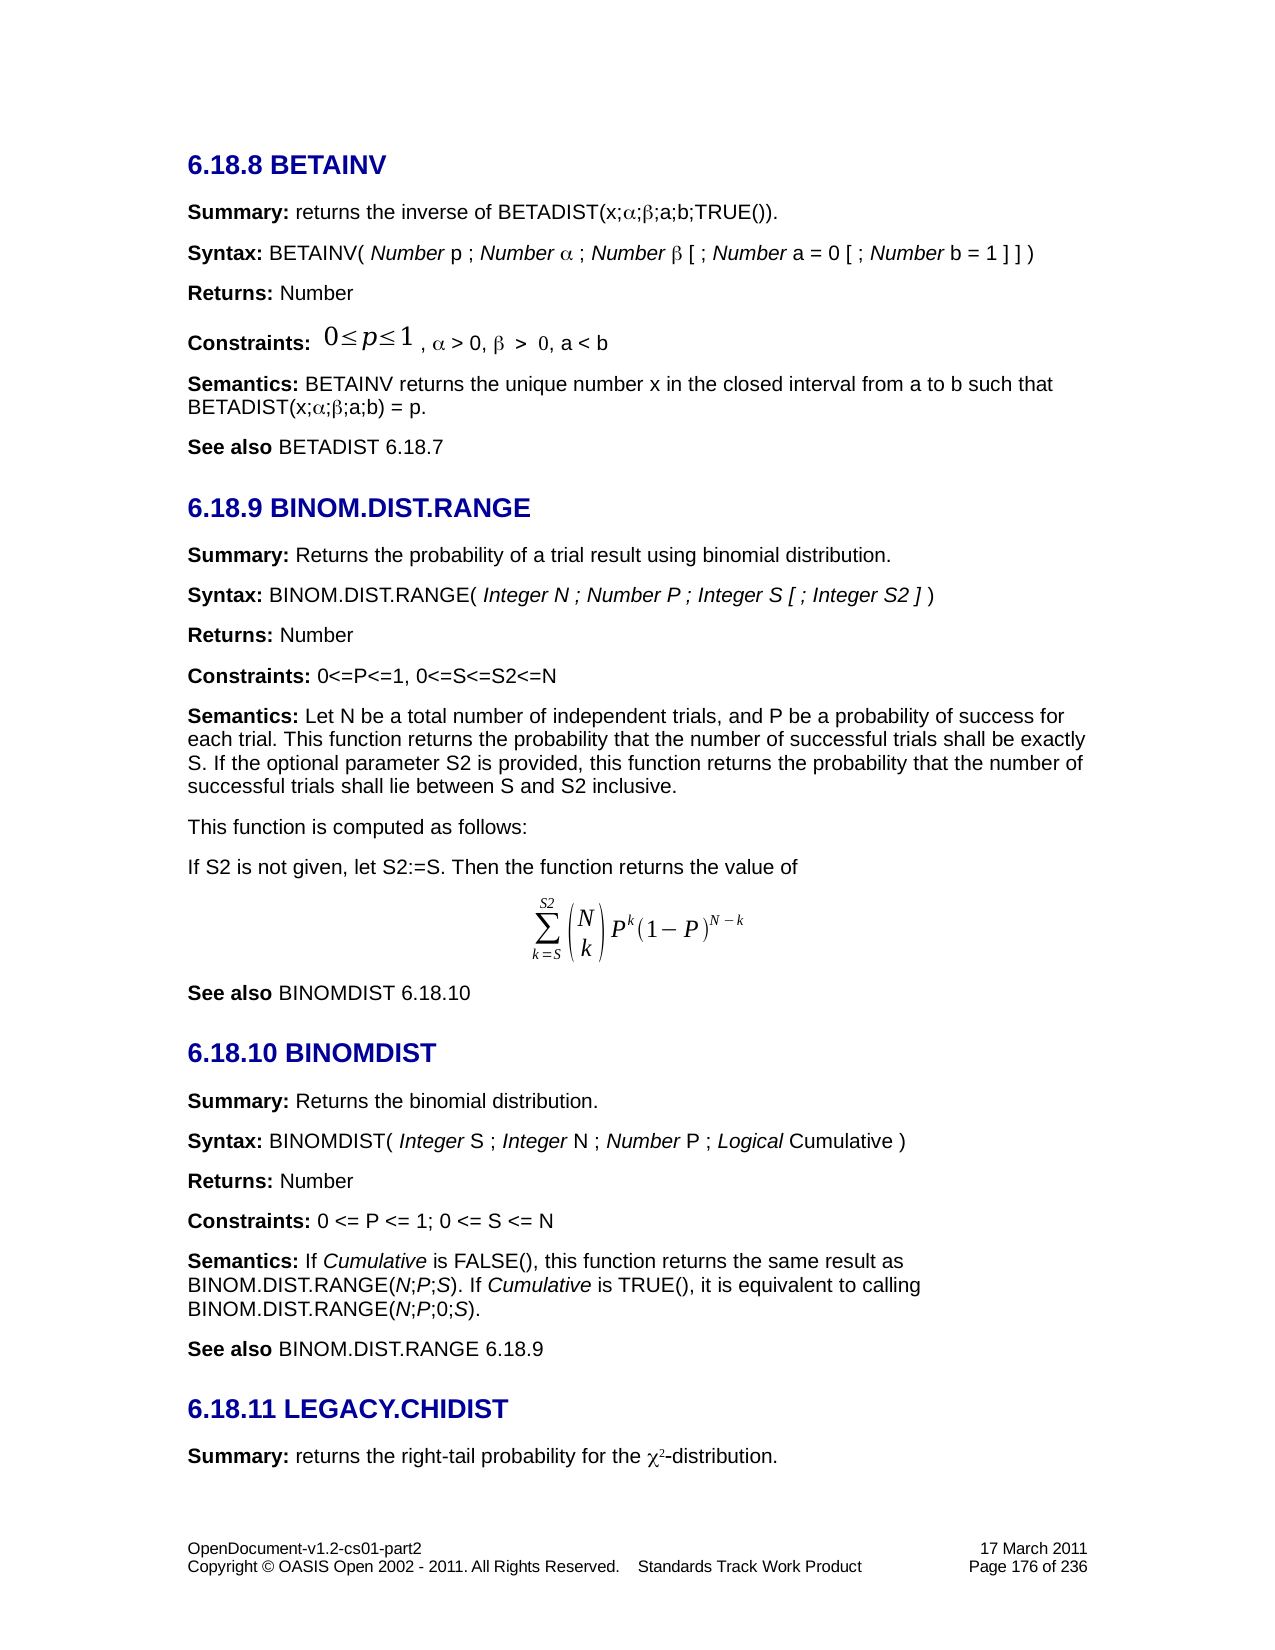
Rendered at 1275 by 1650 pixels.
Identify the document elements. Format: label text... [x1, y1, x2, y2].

text Semantics: BETAINV returns the unique number x in the closed interval from a to b such that BETADIST(x;a;b;a;b) = p. [187, 372, 1088, 419]
text Semantics: If Cumulative is FALSE(), this function returns the same result as BINOM.DIST.RANGE(N;P;S). If Cumulative is TRUE(), it is equivalent to calling BINOM.DIST.RANGE(N;P;0;S). [187, 1250, 1088, 1321]
subtitle BINOMDIST [187, 1038, 1088, 1068]
text See also BETADIST 6.18.7 [187, 436, 1088, 459]
text Syntax: BINOMDIST( Integer S ; Integer N ; Number P ; Logical Cumulative ) [187, 1129, 1088, 1153]
text Constraints: 0 <= P <= 1; 0 <= S <= N [187, 1210, 1088, 1233]
text See also BINOMDIST 6.18.10 [187, 981, 1088, 1005]
text Returns: Number [187, 624, 1088, 647]
text Returns: Number [187, 1169, 1088, 1193]
text Summary: returns the inverse of BETADIST(x;a;b;a;b;TRUE()). [187, 201, 1088, 224]
subtitle BINOM.DIST.RANGE [187, 493, 1088, 523]
text Summary: returns the right-tail probability for the c2-distribution. [187, 1445, 1088, 1468]
text If S2 is not given, let S2:=S. Then the function returns the value of [187, 855, 1088, 879]
text See also BINOM.DIST.RANGE 6.18.9 [187, 1337, 1088, 1361]
text Constraints: , a > 0, b > 0, a < b [187, 321, 1088, 355]
text Returns: Number [187, 281, 1088, 305]
text Summary: Returns the probability of a trial result using binomial distribution. [187, 543, 1088, 567]
text Semantics: Let N be a total number of independent trials, and P be a probability of success for each trial. This function returns the probability that the number of successful trials shall be exactly S. If the optional parameter S2 is provided, this function returns the probability that the number of successful trials shall lie between S and S2 inclusive. [187, 704, 1088, 798]
text Constraints: 0<=P<=1, 0<=S<=S2<=N [187, 664, 1088, 688]
text Syntax: BETAINV( Number p ; Number a ; Number b [ ; Number a = 0 [ ; Number b = 1 ] ] ) [187, 241, 1088, 264]
text Summary: Returns the binomial distribution. [187, 1089, 1088, 1113]
subtitle BETAINV [187, 150, 1088, 180]
text This function is computed as follows: [187, 815, 1088, 839]
subtitle LEGACY.CHIDIST [187, 1394, 1088, 1424]
text Syntax: BINOM.DIST.RANGE( Integer N ; Number P ; Integer S [ ; Integer S2 ] ) [187, 584, 1088, 607]
